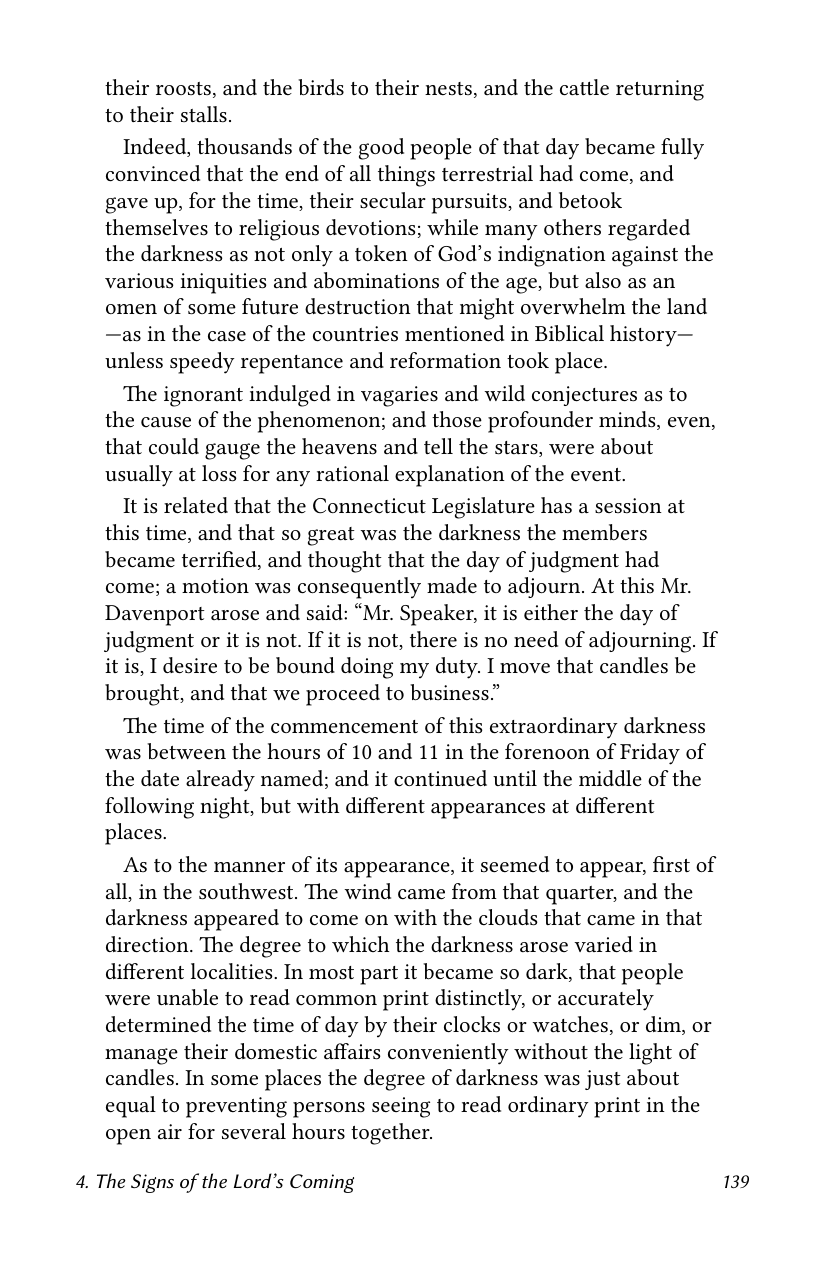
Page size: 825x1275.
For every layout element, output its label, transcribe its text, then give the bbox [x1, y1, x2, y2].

text Indeed, thousands of the good people of that day became fully convinced that the end of all things terrestrial had come, and gave up, for the time, their secular pursuits, and betook themselves to religious devotions; while many others regarded the darkness as not only a token of God’s indignation against the various iniquities and abominations of the age, but also as an omen of some future destruction that might overwhelm the land—as in the case of the countries mentioned in Biblical history—unless speedy repentance and reformation took place. [105, 134, 720, 374]
text The ignorant indulged in vagaries and wild conjectures as to the cause of the phenomenon; and those profounder minds, even, that could gauge the heavens and tell the stars, were about usually at loss for any rational explanation of the event. [105, 380, 720, 487]
text It is related that the Connecticut Legislature has a session at this time, and that so great was the darkness the members became terrified, and thought that the day of judgment had come; a motion was consequently made to adjourn. At this Mr. Davenport arose and said: “Mr. Speaker, it is either the day of judgment or it is not. If it is not, there is no need of adjourning. If it is, I desire to be bound doing my duty. I move that candles be brought, and that we proceed to business.” [105, 493, 720, 706]
text The time of the commencement of this extraordinary darkness was between the hours of 10 and 11 in the forenoon of Friday of the date already named; and it continued until the middle of the following night, but with different appearances at different places. [105, 712, 720, 845]
text their roosts, and the birds to their nests, and the cattle returning to their stalls. [105, 75, 720, 128]
text As to the manner of its appearance, it seemed to appear, first of all, in the southwest. The wind came from that quarter, and the darkness appeared to come on with the clouds that came in that direction. The degree to which the darkness arose varied in different localities. In most part it became so dark, that people were unable to read common print distinctly, or accurately determined the time of day by their clocks or watches, or dim, or manage their domestic affairs conveniently without the light of candles. In some places the degree of darkness was just about equal to preventing persons seeing to read ordinary print in the open air for several hours together. [105, 852, 720, 1145]
